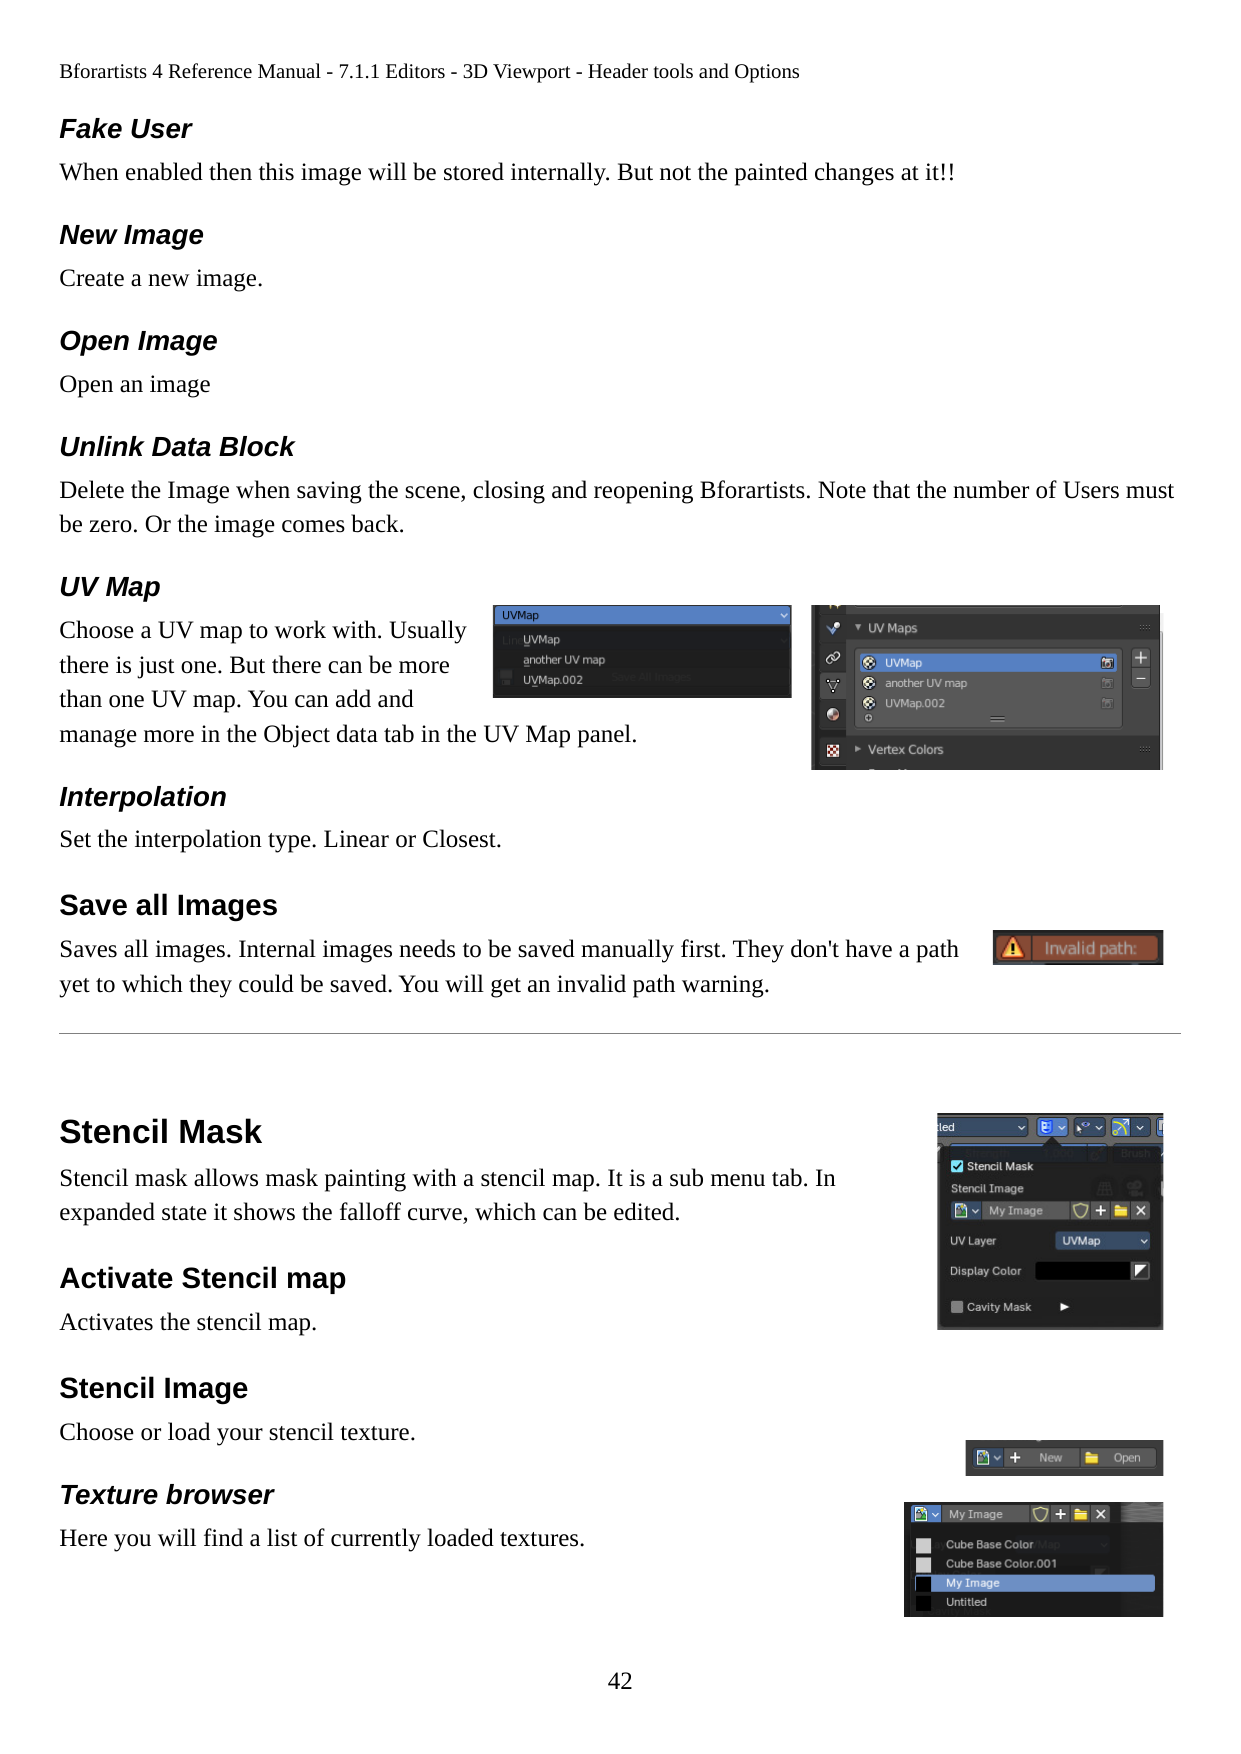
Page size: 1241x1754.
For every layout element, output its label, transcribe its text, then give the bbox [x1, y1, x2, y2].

subtitle Stencil Mask [59, 1112, 1181, 1150]
picture [811, 605, 1164, 770]
subtitle Interpolation [59, 780, 1181, 812]
text Stencil mask allows mask painting with a stencil map. It is a sub menu tab. In expanded state it shows the falloff curve, which can be edited. [59, 1163, 937, 1226]
subtitle New Image [59, 218, 1181, 250]
picture [937, 1113, 1164, 1330]
subtitle [1164, 1261, 1181, 1295]
text Here you will find a list of currently loaded textures. [59, 1523, 904, 1552]
text Saves all images. Internal images needs to be saved manually first. They don't have a path yet to which they could be saved. You will get an invalid path warning. [59, 934, 1181, 998]
text Create a new image. [59, 263, 1181, 292]
text Activates the stencil map. [59, 1307, 1181, 1336]
picture [992, 930, 1164, 965]
subtitle Save all Images [59, 888, 1181, 922]
text Open an image [59, 369, 1181, 398]
text Set the interpolation type. Linear or Closest. [59, 824, 1181, 853]
text Delete the Image when saving the scene, closing and reopening Bforartists. Note that the number of Users must be zero. Or the image comes back. [59, 475, 1181, 538]
subtitle Unlink Data Block [59, 430, 1181, 462]
subtitle Activate Stencil map [59, 1261, 937, 1295]
subtitle Stencil Image [59, 1371, 1181, 1405]
text Choose a UV map to work with. Usually there is just one. But there can be more than one UV map. You can add and manage more in the Object data tab in the UV Map panel. [59, 615, 811, 747]
picture [492, 605, 792, 698]
text Choose or load your stencil texture. [59, 1417, 1181, 1446]
subtitle Texture browser [59, 1479, 1181, 1511]
picture [965, 1440, 1164, 1476]
text When enabled then this image will be stored internally. But not the painted changes at it!! [59, 157, 1181, 186]
subtitle Open Image [59, 324, 1181, 356]
subtitle UV Map [59, 571, 1181, 603]
subtitle Fake User [59, 113, 1181, 144]
picture [904, 1502, 1164, 1617]
